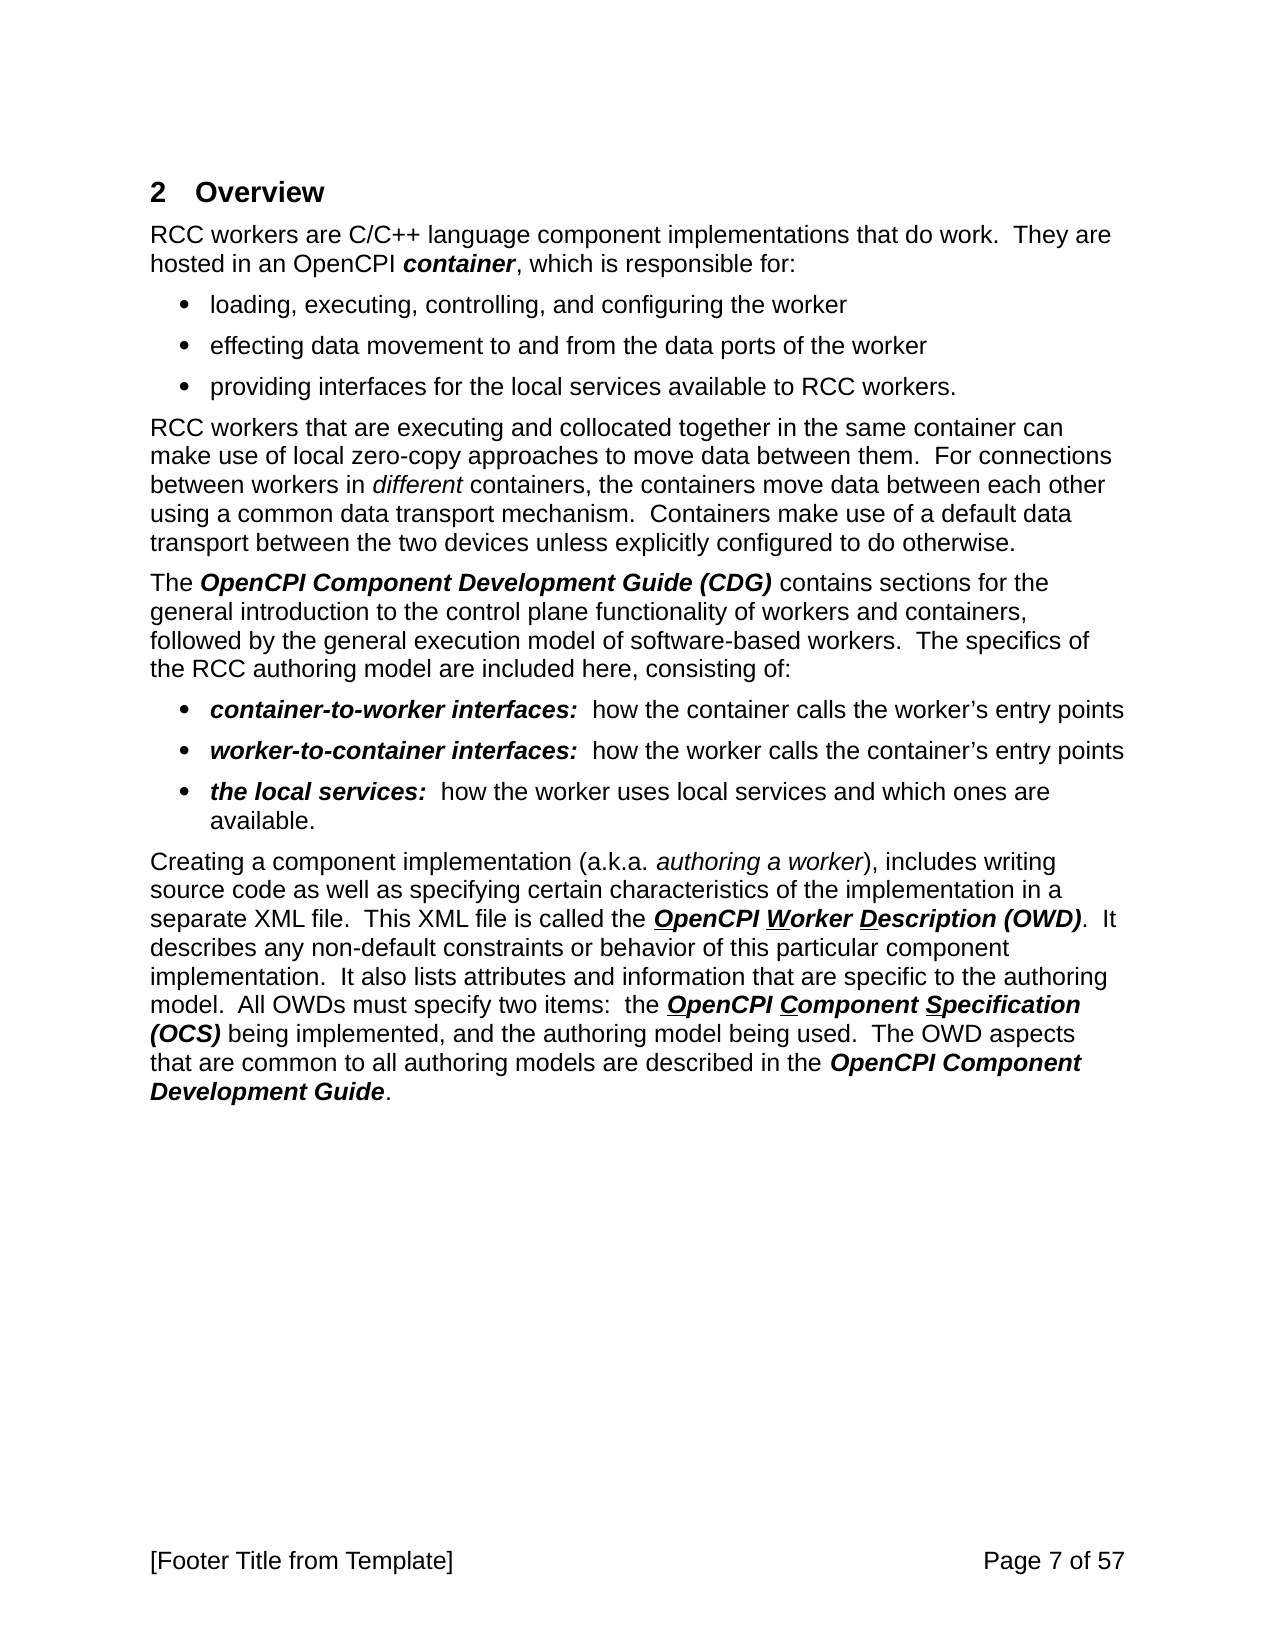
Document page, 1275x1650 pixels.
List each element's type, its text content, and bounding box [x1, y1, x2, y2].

subtitle Overview [150, 175, 1125, 208]
list effecting data movement to and from the data ports of the worker [180, 331, 1125, 360]
text The OpenCPI Component Development Guide (CDG) contains sections for the general introduction to the control plane functionality of workers and containers, followed by the general execution model of software-based workers. The specifics of the RCC authoring model are included here, consisting of: [150, 568, 1125, 683]
text RCC workers that are executing and collocated together in the same container can make use of local zero-copy approaches to move data between them. For connections between workers in different containers, the containers move data between each other using a common data transport mechanism. Containers make use of a default data transport between the two devices unless explicitly configured to do otherwise. [150, 412, 1125, 556]
list container-to-worker interfaces: how the container calls the worker’s entry points [180, 695, 1125, 724]
text RCC workers are C/C++ language component implementations that do work. They are hosted in an OpenCPI container, which is responsible for: [150, 221, 1125, 278]
list the local services: how the worker uses local services and which ones are available. [180, 777, 1125, 834]
list worker-to-container interfaces: how the worker calls the container’s entry points [180, 736, 1125, 765]
list loading, executing, controlling, and configuring the worker [180, 290, 1125, 319]
list providing interfaces for the local services available to RCC workers. [180, 372, 1125, 401]
text Creating a component implementation (a.k.a. authoring a worker), includes writing source code as well as specifying certain characteristics of the implementation in a separate XML file. This XML file is called the OpenCPI Worker Description (OWD). It describes any non-default constraints or behavior of this particular component implementation. It also lists attributes and information that are specific to the authoring model. All OWDs must specify two items: the OpenCPI Component Specification (OCS) being implemented, and the authoring model being used. The OWD aspects that are common to all authoring models are described in the OpenCPI Component Development Guide. [150, 846, 1125, 1105]
